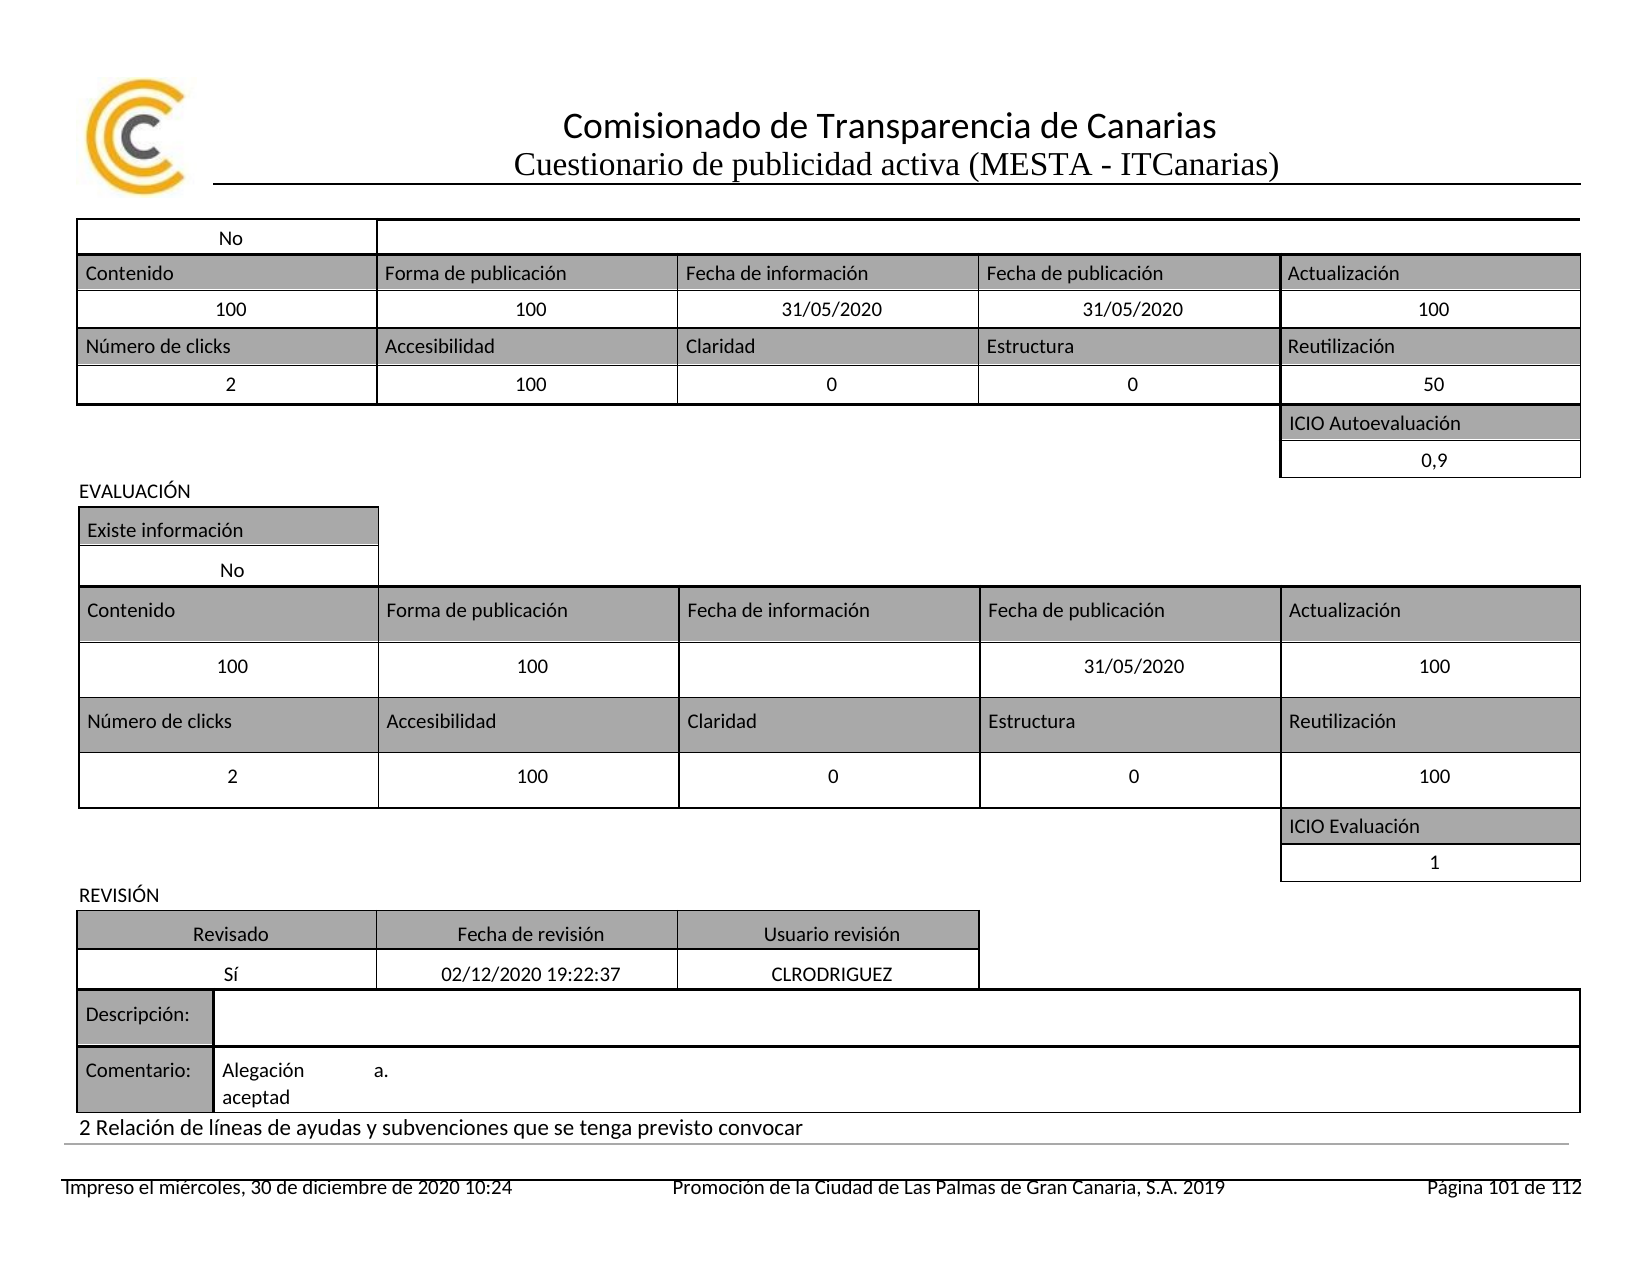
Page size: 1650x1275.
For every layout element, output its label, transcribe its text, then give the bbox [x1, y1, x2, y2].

table_header Revisado [78, 911, 376, 948]
table_cell 02/12/2020 19:22:37 [377, 950, 677, 988]
table_cell Accesibilidad [378, 329, 677, 364]
table_cell [79, 843, 378, 881]
table_header [379, 506, 679, 584]
table_cell [678, 991, 1579, 1044]
table_cell 0 [979, 366, 1279, 403]
table_cell 100 [378, 291, 677, 327]
table_cell Reutilización [1282, 329, 1580, 364]
table_header [678, 221, 978, 253]
table_cell a. [377, 1048, 678, 1112]
table_cell 50 [1282, 366, 1580, 403]
table_cell [215, 991, 377, 1044]
table_cell [980, 809, 1280, 843]
table_header [378, 221, 677, 253]
table_cell 0 [680, 753, 979, 807]
table_cell [377, 406, 677, 477]
table_cell 2 [78, 366, 376, 403]
table_cell 100 [1282, 291, 1580, 327]
table_cell 1 [1282, 845, 1580, 881]
table_cell 100 [1419, 643, 1580, 697]
text EVALUACIÓN [79, 478, 1582, 504]
table_header [980, 506, 1281, 584]
table_header Usuario revisión [678, 911, 978, 948]
table_cell ICIO Evaluación [1282, 809, 1580, 843]
table_cell [378, 809, 679, 843]
table_cell Fecha de publicación [979, 256, 1279, 289]
table_cell [979, 406, 1279, 477]
table_header Fecha de revisión [377, 911, 677, 948]
table_cell Claridad [678, 329, 978, 364]
table_cell Actualización [1282, 256, 1580, 289]
table_cell 31/05/2020 [678, 291, 978, 327]
table_cell Alegación aceptad [215, 1048, 377, 1112]
table_header Existe información [80, 508, 378, 544]
table_cell Número de clicks [78, 329, 376, 364]
table_cell Número de clicks [80, 698, 378, 752]
table_cell [1419, 698, 1580, 752]
table_cell [679, 843, 980, 881]
table_cell No [78, 220, 376, 253]
table_cell Comentario: [78, 1048, 212, 1112]
table_cell Fecha de información [680, 588, 979, 641]
table_cell [980, 843, 1280, 881]
table_cell Actualización [1282, 588, 1419, 641]
table_cell Estructura [981, 698, 1280, 752]
table_cell Fecha de información [678, 256, 978, 289]
table_cell 100 [379, 753, 678, 807]
table_cell [1282, 643, 1419, 697]
table_cell Sí [78, 950, 376, 988]
table_cell [1282, 753, 1419, 807]
table_cell Reutilización [1282, 698, 1419, 752]
text REVISIÓN [79, 882, 1582, 908]
table_cell Descripción: [78, 991, 212, 1044]
table_cell 100 [378, 366, 677, 403]
table_cell Estructura [979, 329, 1279, 364]
table_cell 100 [1419, 753, 1580, 807]
table_cell Forma de publicación [378, 256, 677, 289]
table_cell Fecha de publicación [981, 588, 1280, 641]
table_cell 0 [981, 753, 1280, 807]
table_cell [1419, 588, 1580, 641]
table_cell 100 [379, 643, 678, 697]
table_cell Contenido [78, 256, 376, 289]
table_header [1281, 506, 1419, 584]
table_header [1280, 221, 1580, 253]
table_cell [678, 406, 978, 477]
table_cell 0 [678, 366, 978, 403]
table_cell 100 [78, 291, 376, 327]
table_cell Accesibilidad [379, 698, 678, 752]
table_cell Contenido [80, 588, 378, 641]
table_cell 31/05/2020 [981, 643, 1280, 697]
table_cell [678, 1048, 1579, 1112]
table_cell 100 [80, 643, 378, 697]
table_cell [77, 406, 377, 477]
table_header [979, 221, 1280, 253]
table_cell Forma de publicación [379, 588, 678, 641]
table_cell ICIO Autoevaluación [1282, 406, 1580, 439]
table_cell [377, 991, 678, 1044]
table_header [980, 910, 1580, 988]
table_cell CLRODRIGUEZ [678, 950, 978, 988]
table_cell 2 [80, 753, 378, 807]
table_cell [79, 809, 378, 843]
table_header [679, 506, 980, 584]
table_cell Claridad [680, 698, 979, 752]
table_cell 0,9 [1282, 441, 1580, 477]
table_cell 31/05/2020 [979, 291, 1279, 327]
table_cell [679, 809, 980, 843]
table_cell No [80, 546, 378, 584]
table_cell [378, 843, 679, 881]
table_header [1419, 506, 1580, 584]
table_cell [680, 643, 979, 697]
subtitle 2 Relación de líneas de ayudas y subvenciones que se tenga previsto convocar [79, 1113, 1582, 1141]
